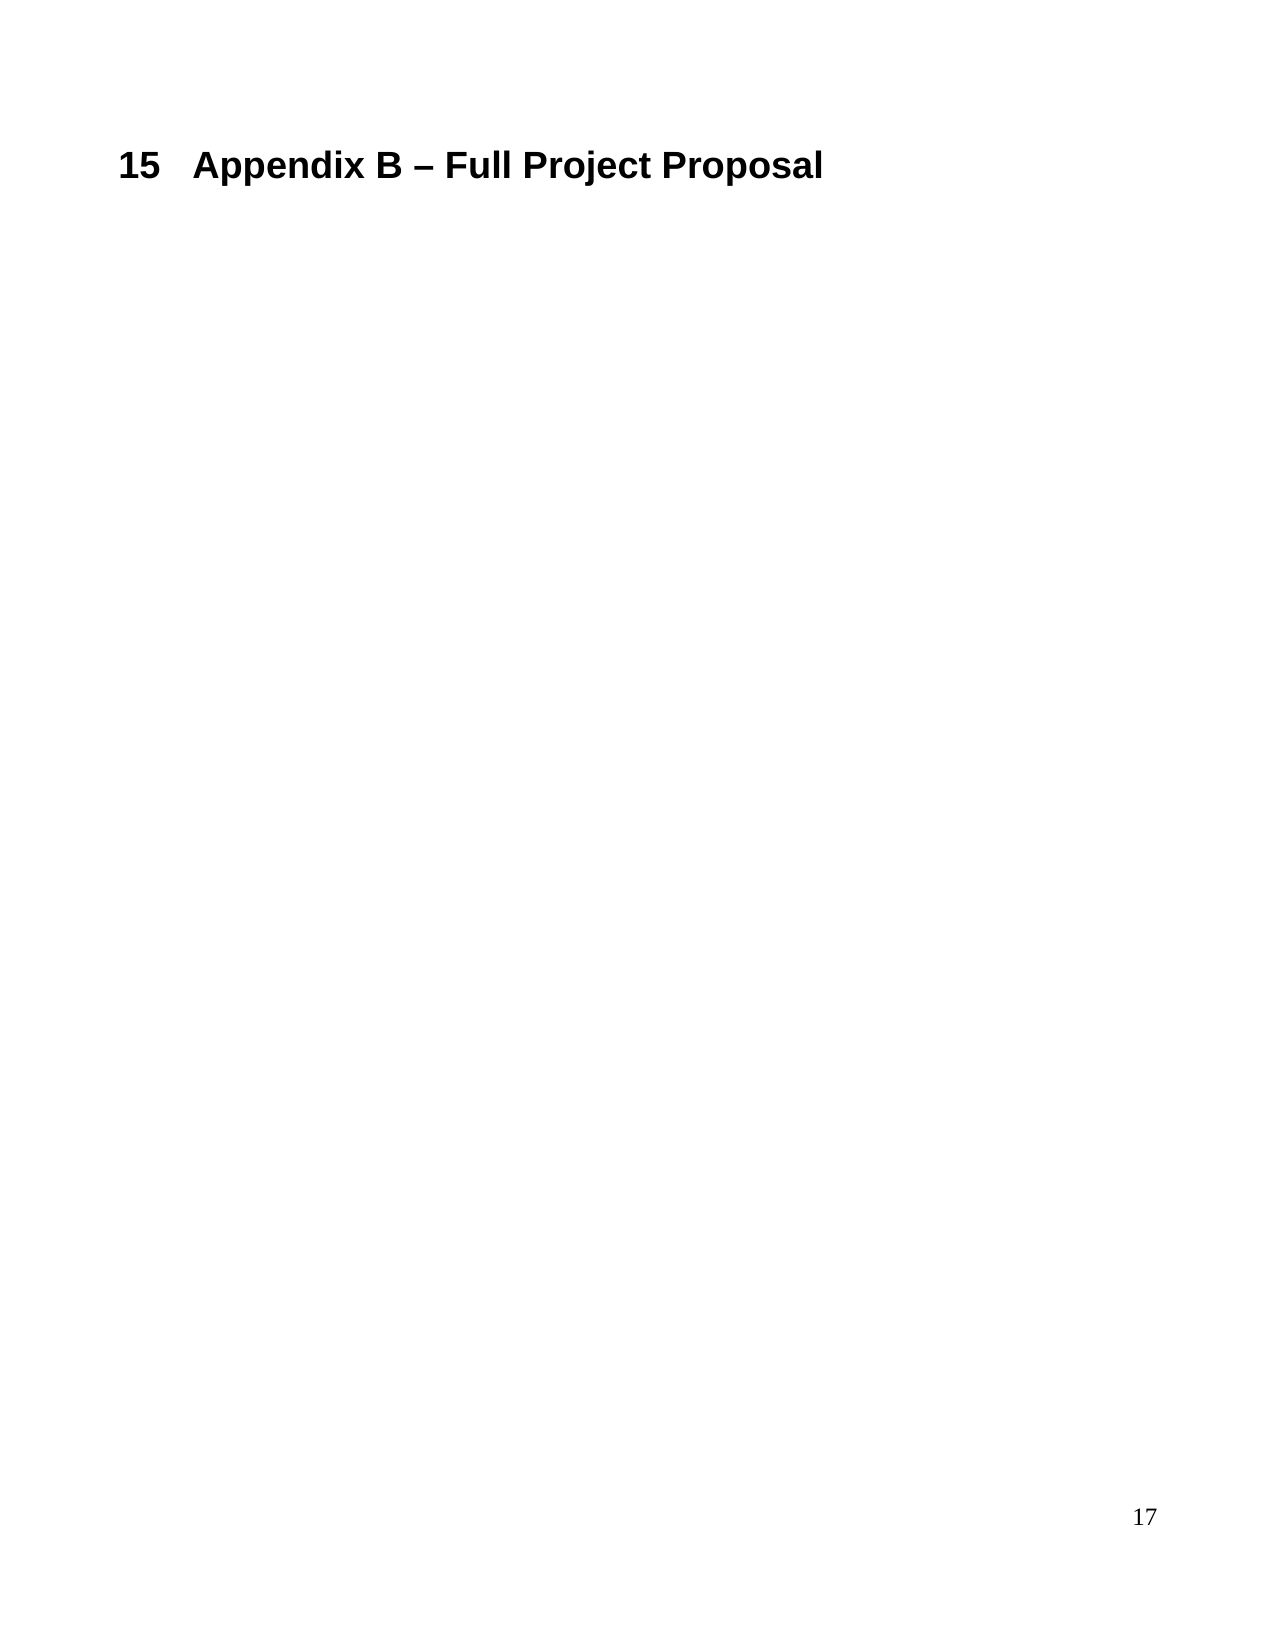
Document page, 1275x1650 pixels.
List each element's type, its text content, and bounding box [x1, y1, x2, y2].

subtitle Appendix B – Full Project Proposal [118, 143, 1157, 187]
